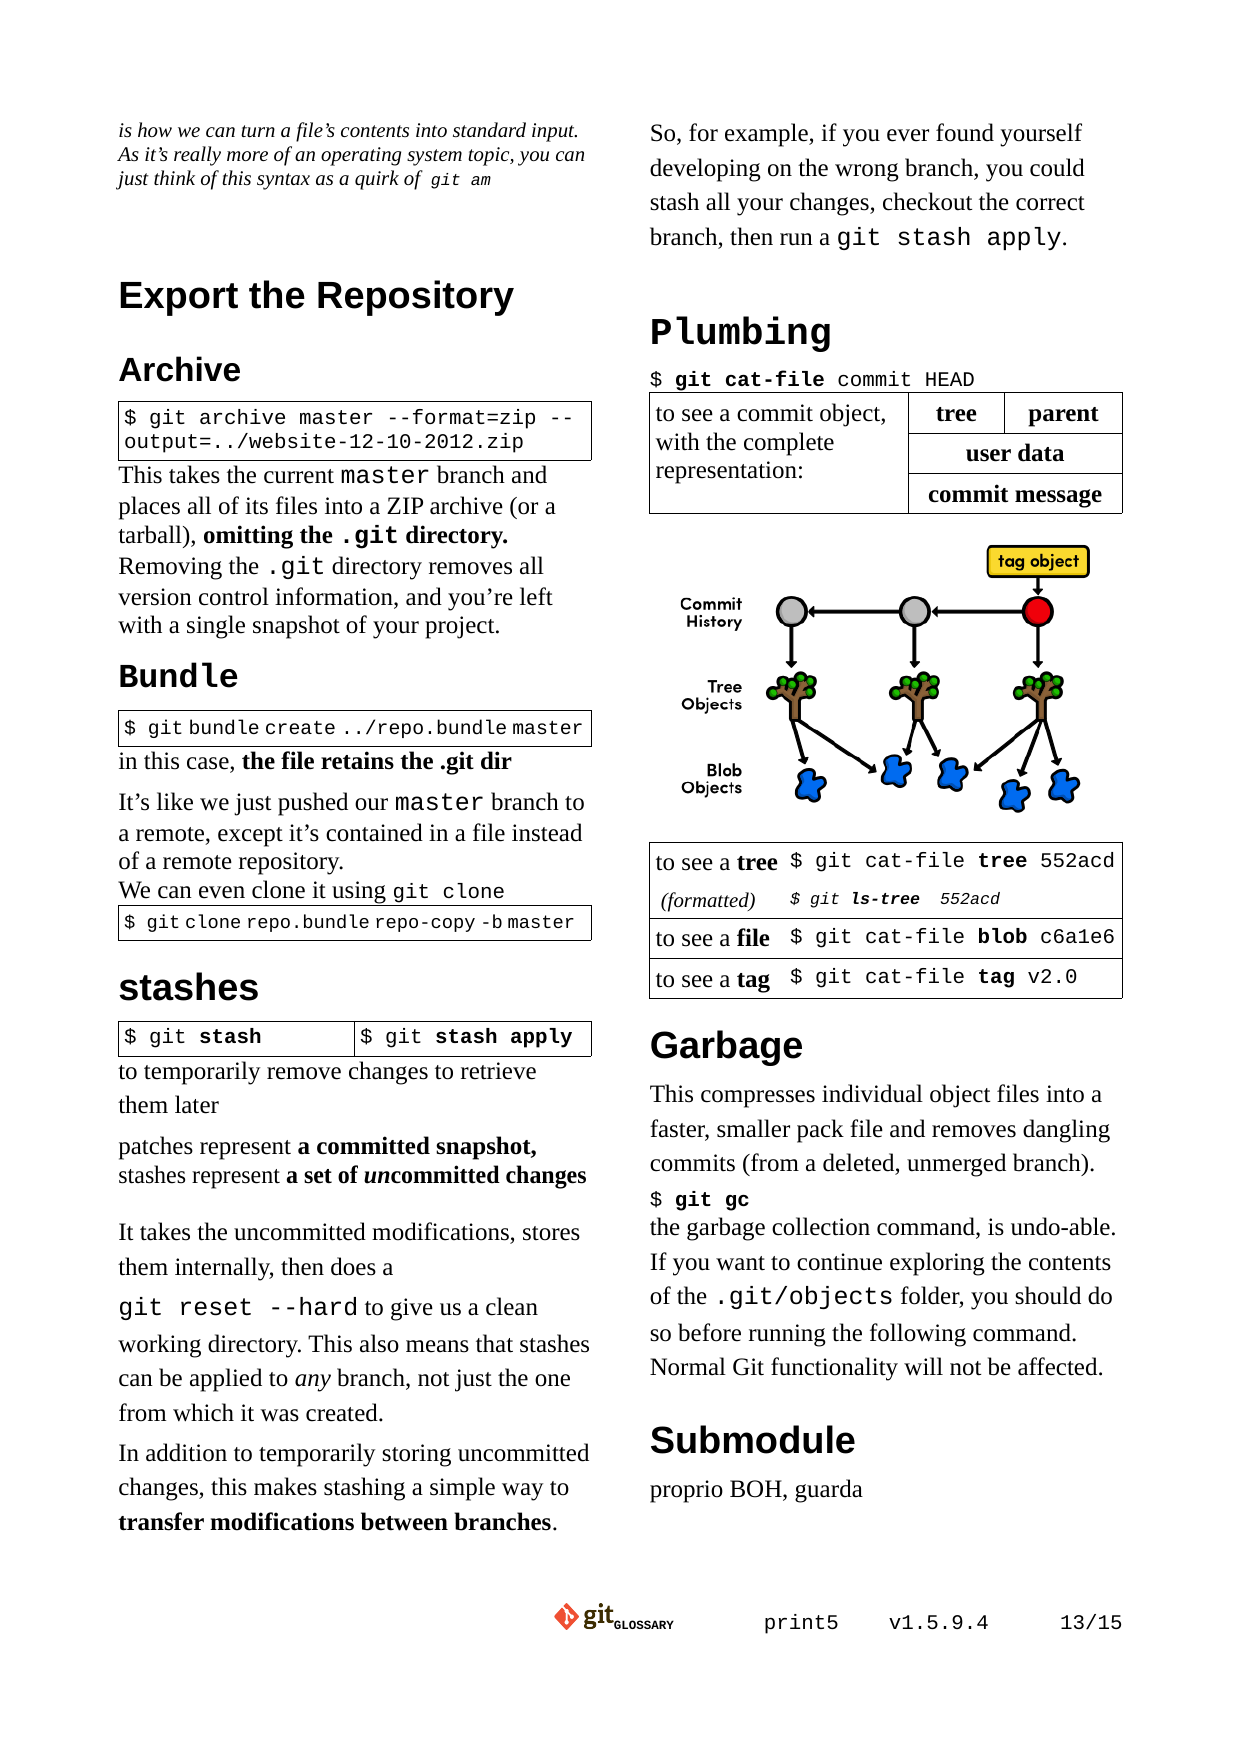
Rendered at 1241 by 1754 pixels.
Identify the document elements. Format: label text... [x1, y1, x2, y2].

text to temporarily remove changes to retrieve them later [118, 1057, 591, 1119]
table_cell (formatted) [650, 882, 784, 917]
text stashes represent a set of uncommitted changes [118, 1160, 591, 1188]
text In addition to temporarily storing uncommitted changes, this makes stashing a simple way to transfer modifications between branches. [118, 1438, 591, 1536]
table_cell $ git cat-file tag v2.0 [784, 959, 1122, 998]
text It takes the uncommitted modifications, stores them internally, then does a [118, 1217, 591, 1280]
table_cell commit message [909, 474, 1122, 513]
subtitle Archive [118, 350, 591, 389]
table_cell to see a tag [650, 959, 784, 998]
subtitle Garbage [649, 1023, 1122, 1067]
text proprio BOH, guarda [649, 1474, 1122, 1503]
text in this case, the file retains the .git dir [118, 747, 591, 775]
table_cell $ git cat-file blob c6a1e6 [784, 919, 1122, 958]
table_cell user data [909, 434, 1122, 473]
subtitle Bundle [118, 660, 591, 698]
table_header parent [1005, 393, 1122, 432]
subtitle Submodule [649, 1418, 1122, 1461]
text It’s like we just pushed our master branch to a remote, except it’s contained in a file instead of a remote repository. [118, 787, 591, 875]
text $ git cat-file commit HEAD [649, 368, 1122, 392]
text So, for example, if you ever found yourself developing on the wrong branch, you could stash all your changes, checkout the correct branch, then run a git stash apply. [649, 118, 1122, 252]
table_header $ git archive master --format=zip --output=../website-12-10-2012.zip [119, 402, 591, 460]
text the garbage collection command, is undo-able. If you want to continue exploring the contents of the .git/objects folder, you should do so before running the following command. Normal Git functionality will not be affected. [649, 1212, 1122, 1381]
subtitle stashes [118, 964, 591, 1008]
table_header to see a commit object, with the complete representation: [650, 393, 908, 513]
table_cell $ git ls-tree 552acd [784, 882, 1122, 917]
table_cell [650, 514, 1122, 842]
subtitle Plumbing [649, 313, 1122, 356]
picture [655, 518, 1117, 836]
text $ git gc [649, 1189, 1122, 1212]
text This compresses individual object files into a faster, smaller pack file and removes dangling commits (from a deleted, unmerged branch). [649, 1079, 1122, 1177]
text We can even clone it using git clone [118, 875, 591, 905]
picture [554, 1603, 614, 1630]
text git reset --hard to give us a clean working directory. This also means that stashes can be applied to any branch, not just the one from which it was created. [118, 1292, 591, 1426]
table_cell to see a file [650, 919, 784, 958]
table_cell to see a tree [650, 843, 784, 882]
subtitle Export the Repository [118, 273, 591, 317]
table_header $ git clone repo.bundle repo-copy -b master [119, 906, 591, 939]
text This takes the current master branch and places all of its files into a ZIP archive (or a tarball), omitting the .git directory. Removing the .git directory removes all version control information, and you’re left with a single snapshot of your project. [118, 461, 591, 639]
table_header tree [909, 393, 1004, 432]
table_header $ git bundle create ../repo.bundle master [119, 711, 591, 746]
text patches represent a committed snapshot, [118, 1131, 591, 1160]
text is how we can turn a file’s contents into standard input. As it’s really more of an operating system topic, you can just think of this syntax as a quirk of git am [118, 118, 591, 191]
table_cell $ git cat-file tree 552acd [784, 843, 1122, 882]
table_header $ git stash apply [355, 1022, 591, 1056]
table_header $ git stash [119, 1022, 354, 1056]
